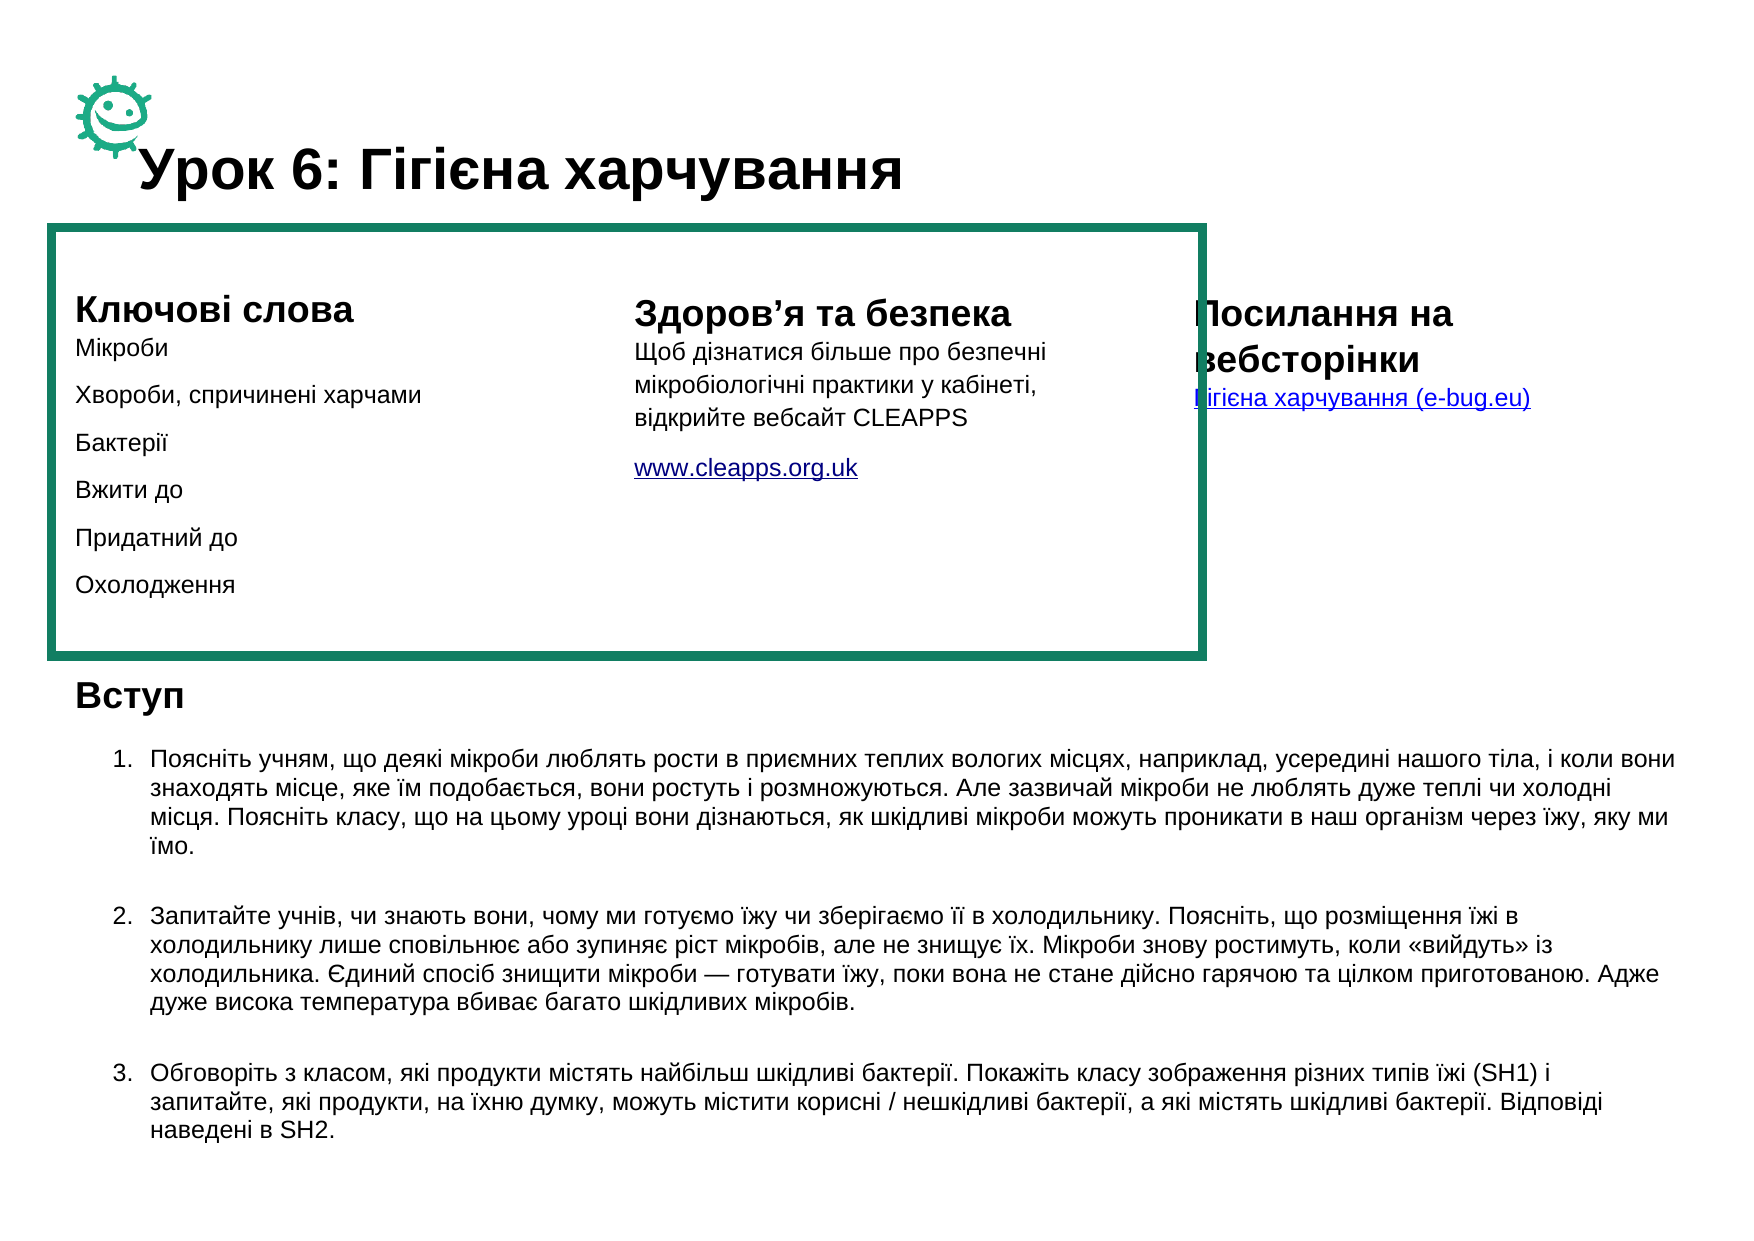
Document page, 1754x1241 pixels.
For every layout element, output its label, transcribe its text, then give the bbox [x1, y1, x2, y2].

subtitle Здоров’я та безпека [634, 291, 1119, 334]
text Щоб дізнатися більше про безпечні мікробіологічні практики у кабінеті, відкрийте вебсайт CLEAPPS [634, 337, 1119, 432]
text www.cleapps.org.uk [634, 453, 1119, 482]
text Мікроби [75, 333, 560, 362]
text Хвороби, спричинені харчами [75, 380, 560, 409]
subtitle Ключові слова [75, 287, 560, 330]
text Вжити до [75, 475, 560, 504]
text Придатний до [75, 522, 560, 551]
list Обговоріть з класом, які продукти містять найбільш шкідливі бактерії. Покажіть класу зображення різних типів їжі (SH1) і запитайте, які продукти, на їхню думку, можуть містити корисні / нешкідливі бактерії, а які містять шкідливі бактерії. Відповіді наведені в SH2. [112, 1058, 1679, 1144]
text Охолодження [75, 570, 560, 599]
list Поясніть учням, що деякі мікроби люблять рости в приємних теплих вологих місцях, наприклад, усередині нашого тіла, і коли вони знаходять місце, яке їм подобається, вони ростуть і розмножуються. Але зазвичай мікроби не люблять дуже теплі чи холодні місця. Поясніть класу, що на цьому уроці вони дізнаються, як шкідливі мікроби можуть проникати в наш організм через їжу, яку ми їмо. [112, 744, 1679, 859]
text Урок 6: Гігієна харчування [75, 135, 1679, 202]
list Запитайте учнів, чи знають вони, чому ми готуємо їжу чи зберігаємо її в холодильнику. Поясніть, що розміщення їжі в холодильнику лише сповільнює або зупиняє ріст мікробів, але не знищує їх. Мікроби знову ростимуть, коли «вийдуть» із холодильника. Єдиний спосіб знищити мікроби — готувати їжу, поки вона не стане дійсно гарячою та цілком приготованою. Адже дуже висока температура вбиває багато шкідливих мікробів. [112, 901, 1679, 1016]
subtitle Вступ [75, 673, 1679, 717]
text Бактерії [75, 428, 560, 456]
text Гігієна харчування (e-bug.eu) [1207, 383, 1679, 412]
subtitle Посилання на вебсторінки [1207, 291, 1679, 380]
